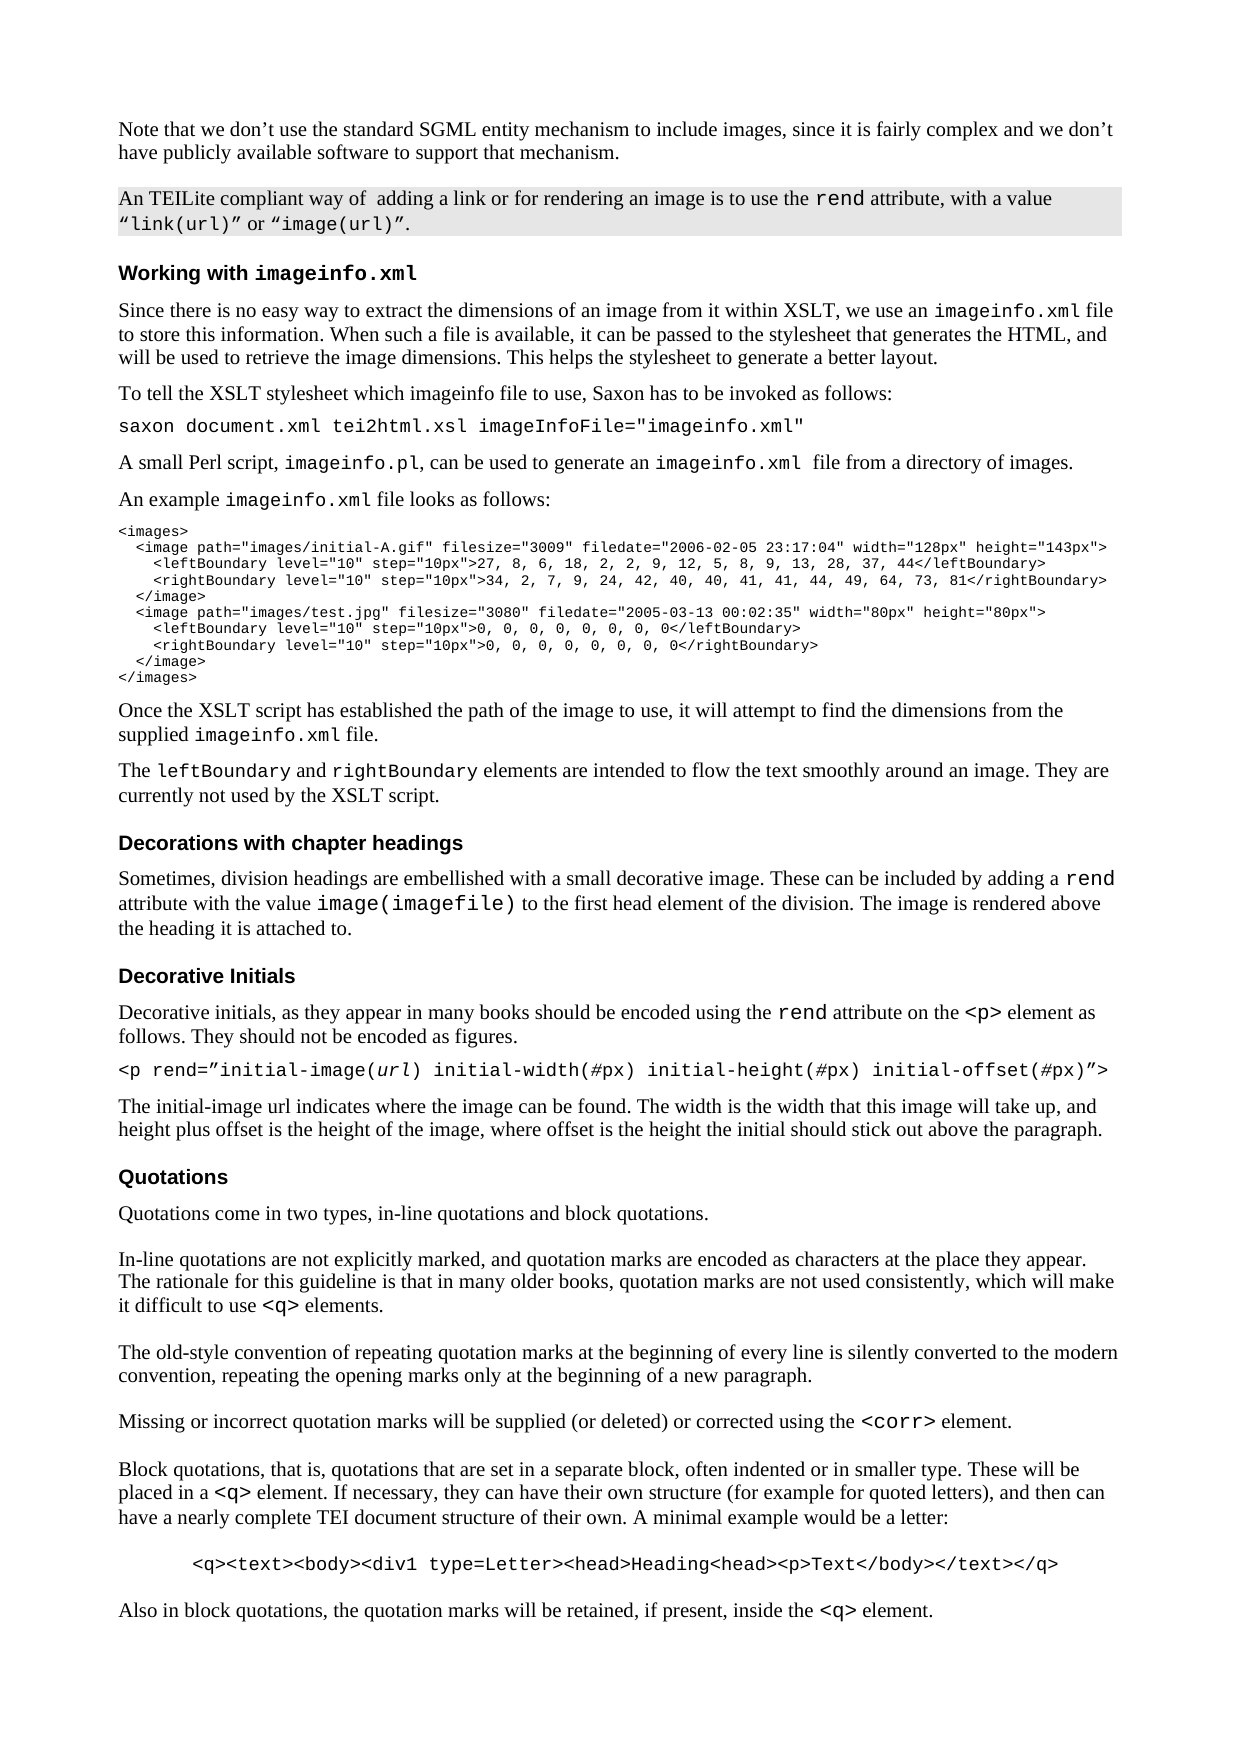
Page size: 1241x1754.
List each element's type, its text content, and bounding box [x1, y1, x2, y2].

text Missing or incorrect quotation marks will be supplied (or deleted) or corrected using the <corr> element. [118, 1410, 1122, 1435]
text The initial-image url indicates where the image can be found. The width is the width that this image will take up, and height plus offset is the height of the image, where offset is the height the initial should stick out above the paragraph. [118, 1094, 1122, 1141]
text <images> <image path="images/initial-A.gif" filesize="3009" filedate="2006-02-05 23:17:04" width="128px" height="143px"> <leftBoundary level="10" step="10px">27, 8, 6, 18, 2, 2, 9, 12, 5, 8, 9, 13, 28, 37, 44</leftBoundary> <rightBoundary level="10" step="10px">34, 2, 7, 9, 24, 42, 40, 40, 41, 41, 44, 49, 64, 73, 81</rightBoundary> </image> <image path="images/test.jpg" filesize="3080" filedate="2005-03-13 00:02:35" width="80px" height="80px"> <leftBoundary level="10" step="10px">0, 0, 0, 0, 0, 0, 0, 0</leftBoundary> <rightBoundary level="10" step="10px">0, 0, 0, 0, 0, 0, 0, 0</rightBoundary> </image> </images> [118, 524, 1122, 687]
text <q><text><body><div1 type=Letter><head>Heading<head><p>Text</body></text></q> [118, 1552, 1122, 1576]
text Once the XSLT script has established the path of the image to use, it will attempt to find the dimensions from the supplied imageinfo.xml file. [118, 699, 1122, 747]
text saxon document.xml tei2html.xsl imageInfoFile="imageinfo.xml" [118, 417, 1122, 438]
text Sometimes, division headings are embellished with a small decorative image. These can be included by adding a rend attribute with the value image(imagefile) to the first head element of the division. The image is rendered above the heading it is attached to. [118, 867, 1122, 940]
text <p rend=”initial-image(url) initial-width(#px) initial-height(#px) initial-offset(#px)”> [118, 1061, 1122, 1082]
text Quotations come in two types, in-line quotations and block quotations. [118, 1201, 1122, 1224]
text Decorative initials, as they appear in many books should be encoded using the rend attribute on the <p> element as follows. They should not be encoded as figures. [118, 1001, 1122, 1048]
text In-line quotations are not explicitly marked, and quotation marks are encoded as characters at the place they appear. The rationale for this guideline is that in many older books, quotation marks are not used consistently, which will make it difficult to use <q> elements. [118, 1247, 1122, 1318]
text An TEILite compliant way of adding a link or for rendering an image is to use the rend attribute, with a value “link(url)” or “image(url)”. [118, 187, 1122, 236]
subtitle Decorative Initials [118, 965, 1122, 988]
subtitle Quotations [118, 1166, 1122, 1189]
text To tell the XSLT stylesheet which imageinfo file to use, Saxon has to be invoked as follows: [118, 382, 1122, 404]
subtitle Working with imageinfo.xml [118, 261, 1122, 286]
text Block quotations, that is, quotations that are set in a separate block, often indented or in smaller type. These will be placed in a <q> element. If necessary, they can have their own structure (for example for quoted letters), and then can have a nearly complete TEI document structure of their own. A minimal example would be a letter: [118, 1458, 1122, 1529]
text The leftBoundary and rightBoundary elements are intended to flow the text smoothly around an image. They are currently not used by the XSLT script. [118, 759, 1122, 806]
text Note that we don’t use the standard SGML entity mechanism to include images, since it is fairly complex and we don’t have publicly available software to support that mechanism. [118, 118, 1122, 164]
text The old-style convention of repeating quotation marks at the beginning of every line is silently converted to the modern convention, repeating the opening marks only at the beginning of a new paragraph. [118, 1341, 1122, 1387]
text Also in block quotations, the quotation marks will be retained, if present, inside the <q> element. [118, 1599, 1122, 1624]
text A small Perl script, imageinfo.pl, can be used to generate an imageinfo.xml file from a directory of images. [118, 451, 1122, 475]
text Since there is no easy way to extract the dimensions of an image from it within XSLT, we use an imageinfo.xml file to store this information. When such a file is available, it can be passed to the stylesheet that generates the HTML, and will be used to retrieve the image dimensions. This helps the stylesheet to generate a better layout. [118, 299, 1122, 369]
subtitle Decorations with chapter headings [118, 831, 1122, 855]
text An example imageinfo.xml file looks as follows: [118, 488, 1122, 512]
